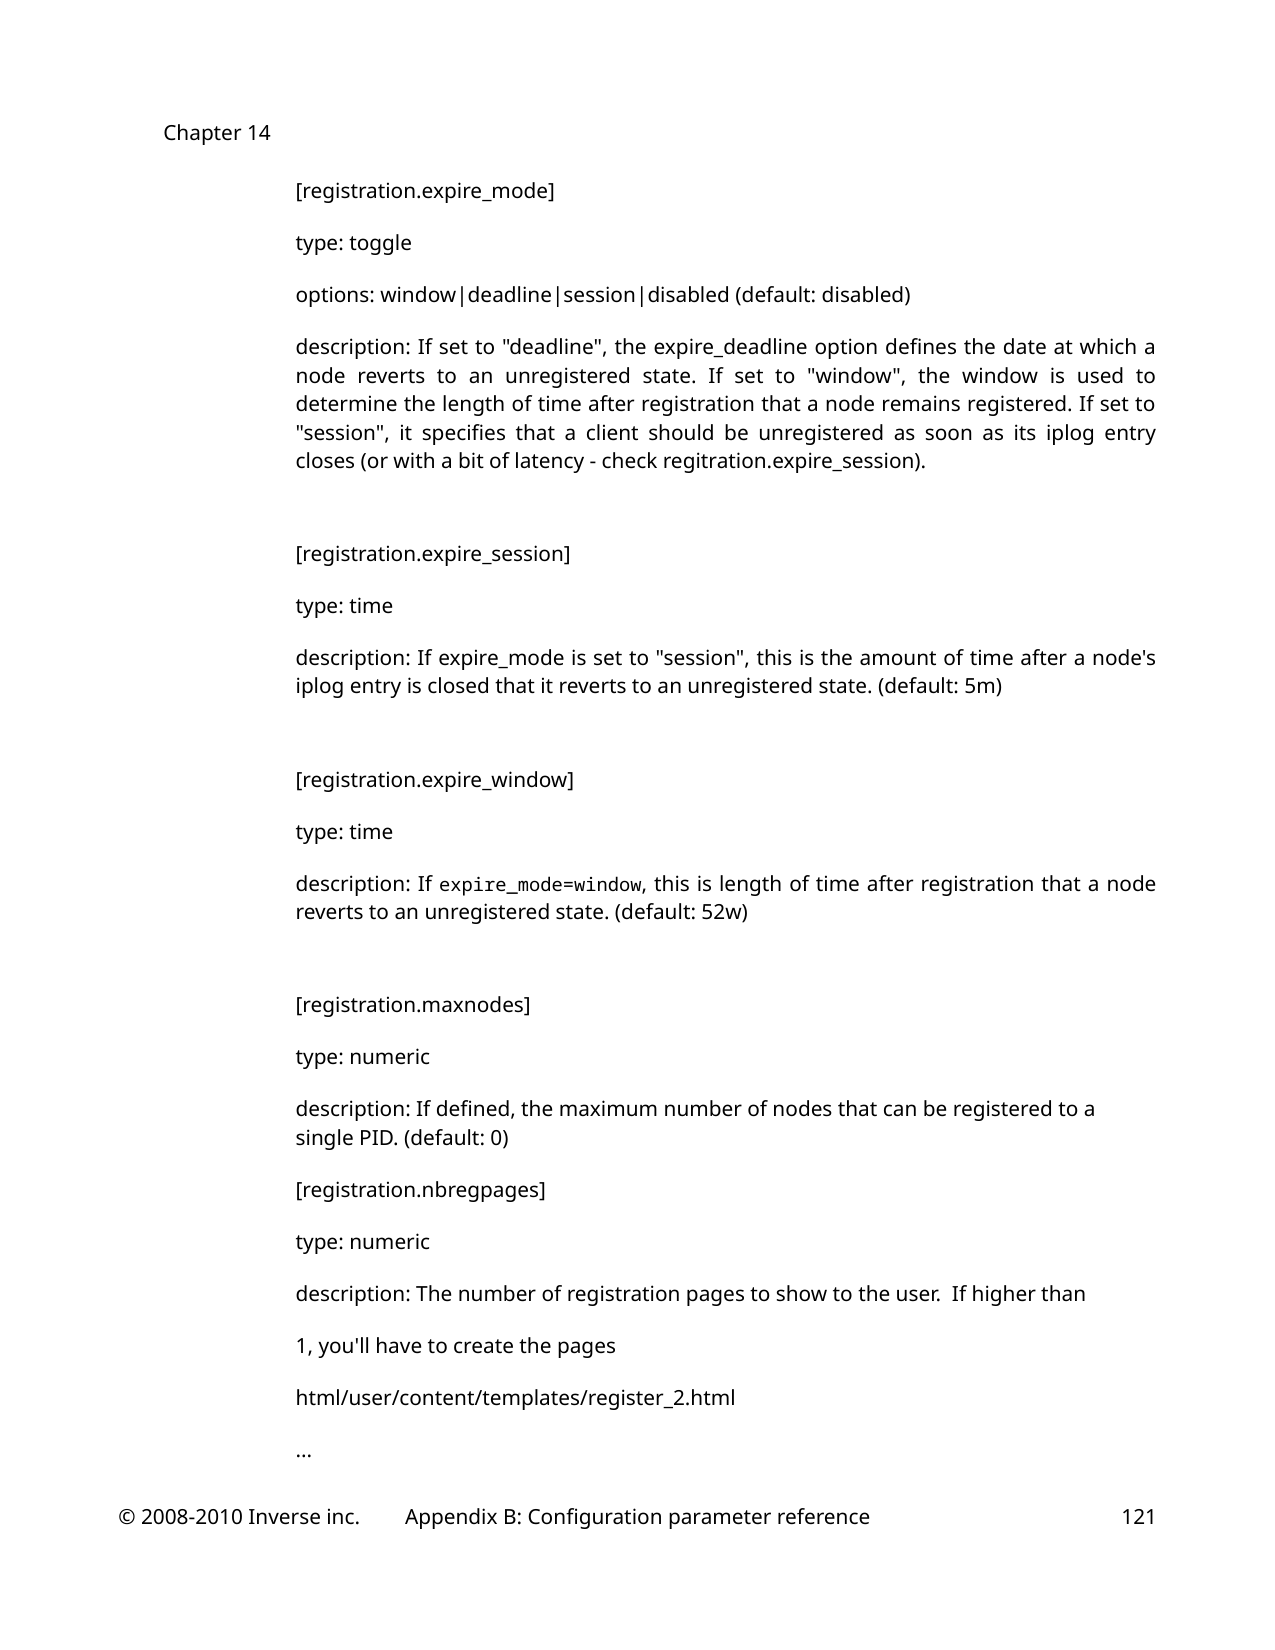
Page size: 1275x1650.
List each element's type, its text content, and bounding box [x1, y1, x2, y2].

text description: If defined, the maximum number of nodes that can be registered to a single PID. (default: 0) [295, 1094, 1157, 1151]
text ... [295, 1435, 1157, 1464]
text type: numeric [295, 1227, 1157, 1256]
text type: time [295, 817, 1157, 845]
text options: window|deadline|session|disabled (default: disabled) [295, 280, 1157, 309]
text [registration.nbregpages] [295, 1175, 1157, 1203]
text [registration.maxnodes] [295, 990, 1157, 1019]
text type: numeric [295, 1042, 1157, 1071]
text type: toggle [295, 228, 1157, 257]
text description: If set to "deadline", the expire_deadline option defines the date at which a node reverts to an unregistered state. If set to "window", the window is used to determine the length of time after registration that a node remains registered. If set to "session", it specifies that a client should be unregistered as soon as its iplog entry closes (or with a bit of latency - check regitration.expire_session). [295, 332, 1157, 474]
text description: If expire_mode=window, this is length of time after registration that a node reverts to an unregistered state. (default: 52w) [295, 869, 1157, 926]
text [registration.expire_session] [295, 539, 1157, 567]
text description: The number of registration pages to show to the user. If higher than [295, 1279, 1157, 1308]
text [registration.expire_mode] [295, 176, 1157, 204]
text [registration.expire_window] [295, 765, 1157, 793]
text 1, you'll have to create the pages [295, 1331, 1157, 1360]
text type: time [295, 591, 1157, 619]
text html/user/content/templates/register_2.html [295, 1383, 1157, 1412]
text description: If expire_mode is set to "session", this is the amount of time after a node's iplog entry is closed that it reverts to an unregistered state. (default: 5m) [295, 643, 1157, 700]
